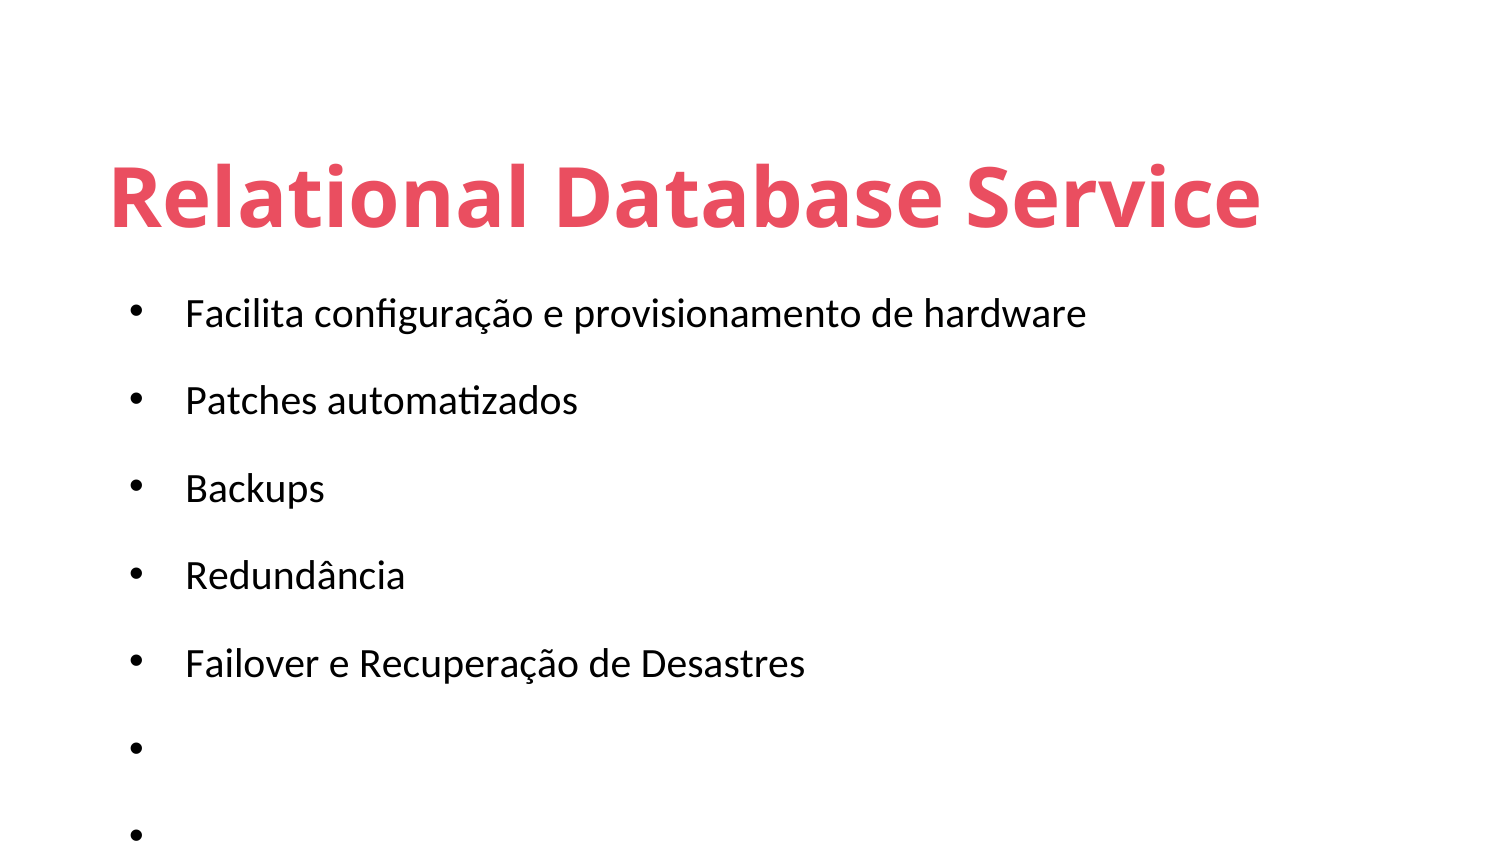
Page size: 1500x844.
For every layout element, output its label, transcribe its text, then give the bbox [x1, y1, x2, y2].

text_box Facilita configuração e provisionamento de hardware Patches automatizados Backups Redundância Failover e Recuperação de Desastres [114, 270, 1234, 676]
text_box Relational Database Service [92, 128, 1499, 227]
